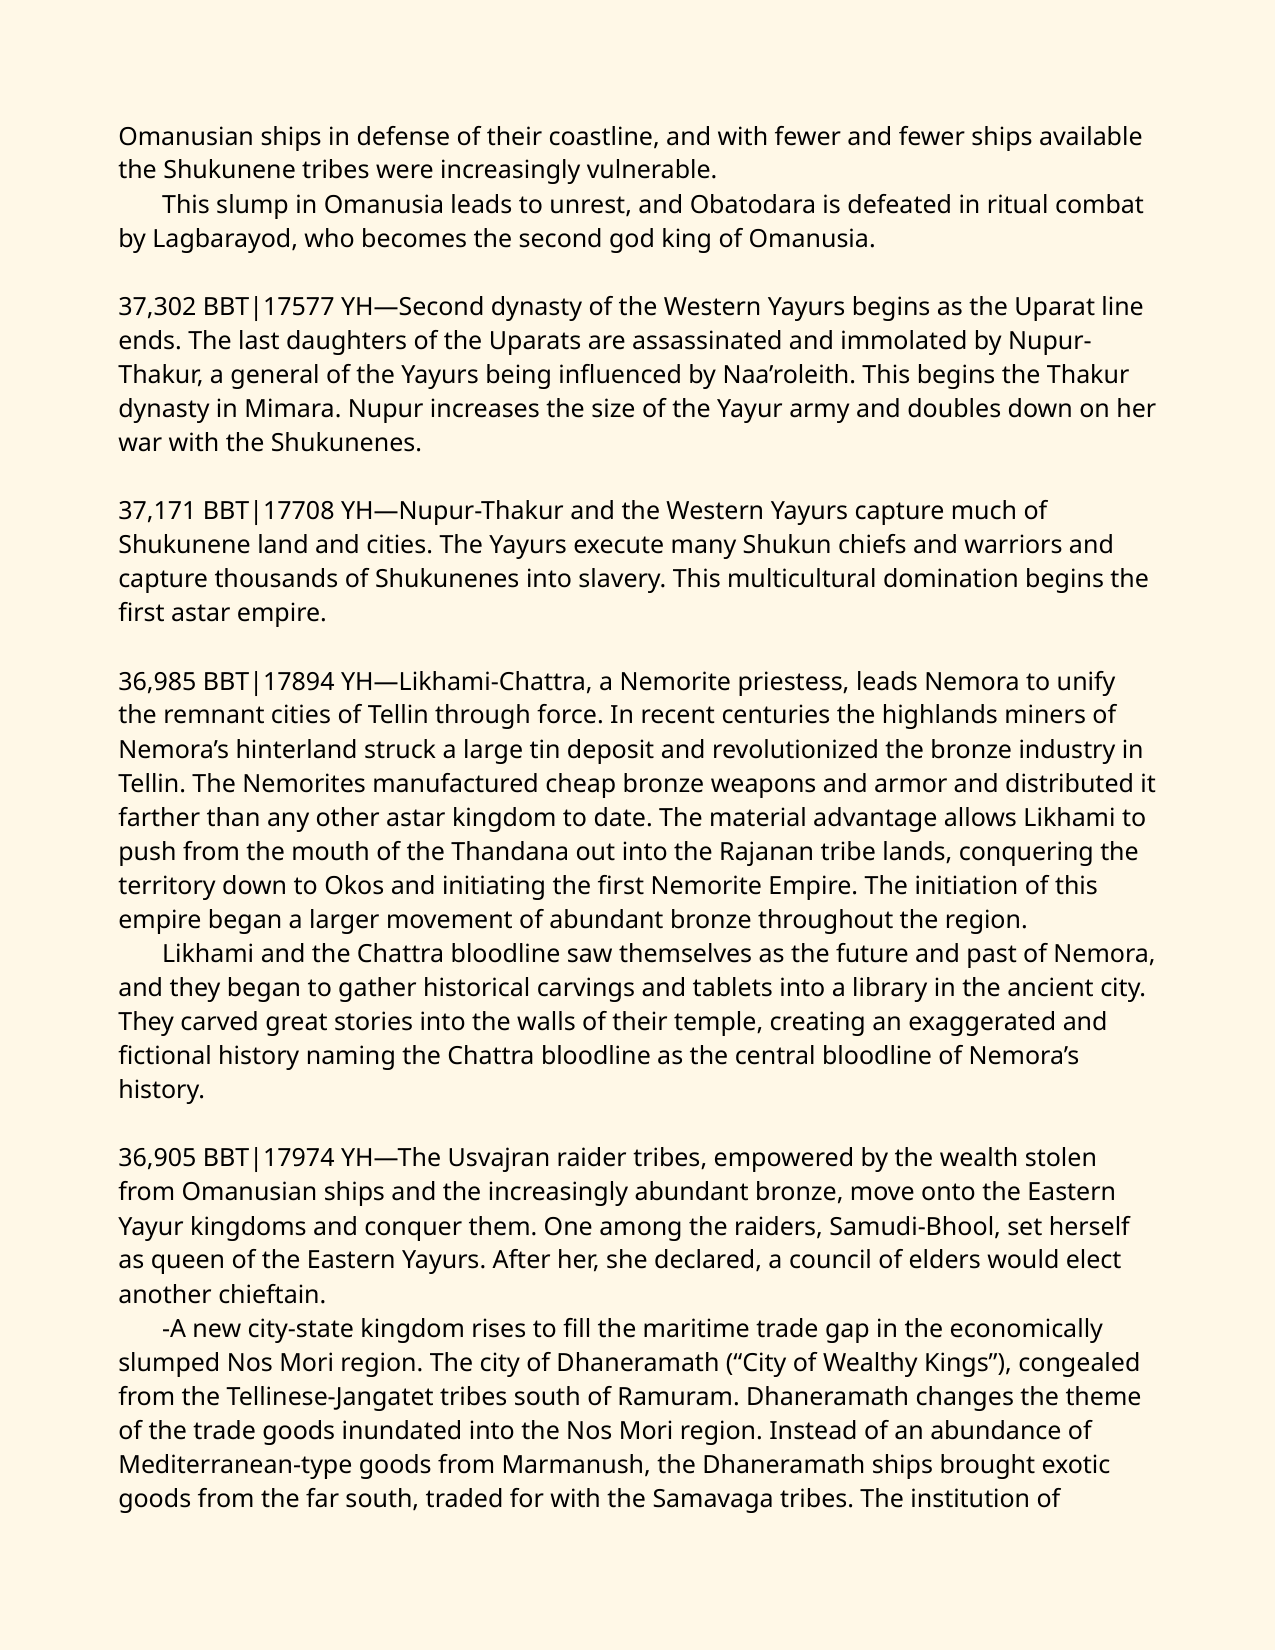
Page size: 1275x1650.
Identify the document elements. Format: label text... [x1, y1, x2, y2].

text 36,985 BBT|17894 YH—Likhami-Chattra, a Nemorite priestess, leads Nemora to unify the remnant cities of Tellin through force. In recent centuries the highlands miners of Nemora’s hinterland struck a large tin deposit and revolutionized the bronze industry in Tellin. The Nemorites manufactured cheap bronze weapons and armor and distributed it farther than any other astar kingdom to date. The material advantage allows Likhami to push from the mouth of the Thandana out into the Rajanan tribe lands, conquering the territory down to Okos and initiating the first Nemorite Empire. The initiation of this empire began a larger movement of abundant bronze throughout the region. [118, 663, 1157, 936]
text 37,302 BBT|17577 YH—Second dynasty of the Western Yayurs begins as the Uparat line ends. The last daughters of the Uparats are assassinated and immolated by Nupur-Thakur, a general of the Yayurs being influenced by Naa’roleith. This begins the Thakur dynasty in Mimara. Nupur increases the size of the Yayur army and doubles down on her war with the Shukunenes. [118, 288, 1157, 459]
text 36,905 BBT|17974 YH—The Usvajran raider tribes, empowered by the wealth stolen from Omanusian ships and the increasingly abundant bronze, move onto the Eastern Yayur kingdoms and conquer them. One among the raiders, Samudi-Bhool, set herself as queen of the Eastern Yayurs. After her, she declared, a council of elders would elect another chieftain. [118, 1140, 1157, 1310]
text Likhami and the Chattra bloodline saw themselves as the future and past of Nemora, and they began to gather historical carvings and tablets into a library in the ancient city. They carved great stories into the walls of their temple, creating an exaggerated and fictional history naming the Chattra bloodline as the central bloodline of Nemora’s history. [118, 936, 1157, 1106]
text -A new city-state kingdom rises to fill the maritime trade gap in the economically slumped Nos Mori region. The city of Dhaneramath (“City of Wealthy Kings”), congealed from the Tellinese-Jangatet tribes south of Ramuram. Dhaneramath changes the theme of the trade goods inundated into the Nos Mori region. Instead of an abundance of Mediterranean-type goods from Marmanush, the Dhaneramath ships brought exotic goods from the far south, traded for with the Samavaga tribes. The institution of [118, 1310, 1157, 1515]
text Omanusian ships in defense of their coastline, and with fewer and fewer ships available the Shukunene tribes were increasingly vulnerable. [118, 118, 1157, 186]
text 37,171 BBT|17708 YH—Nupur-Thakur and the Western Yayurs capture much of Shukunene land and cities. The Yayurs execute many Shukun chiefs and warriors and capture thousands of Shukunenes into slavery. This multicultural domination begins the first astar empire. [118, 493, 1157, 629]
text This slump in Omanusia leads to unrest, and Obatodara is defeated in ritual combat by Lagbarayod, who becomes the second god king of Omanusia. [118, 186, 1157, 254]
